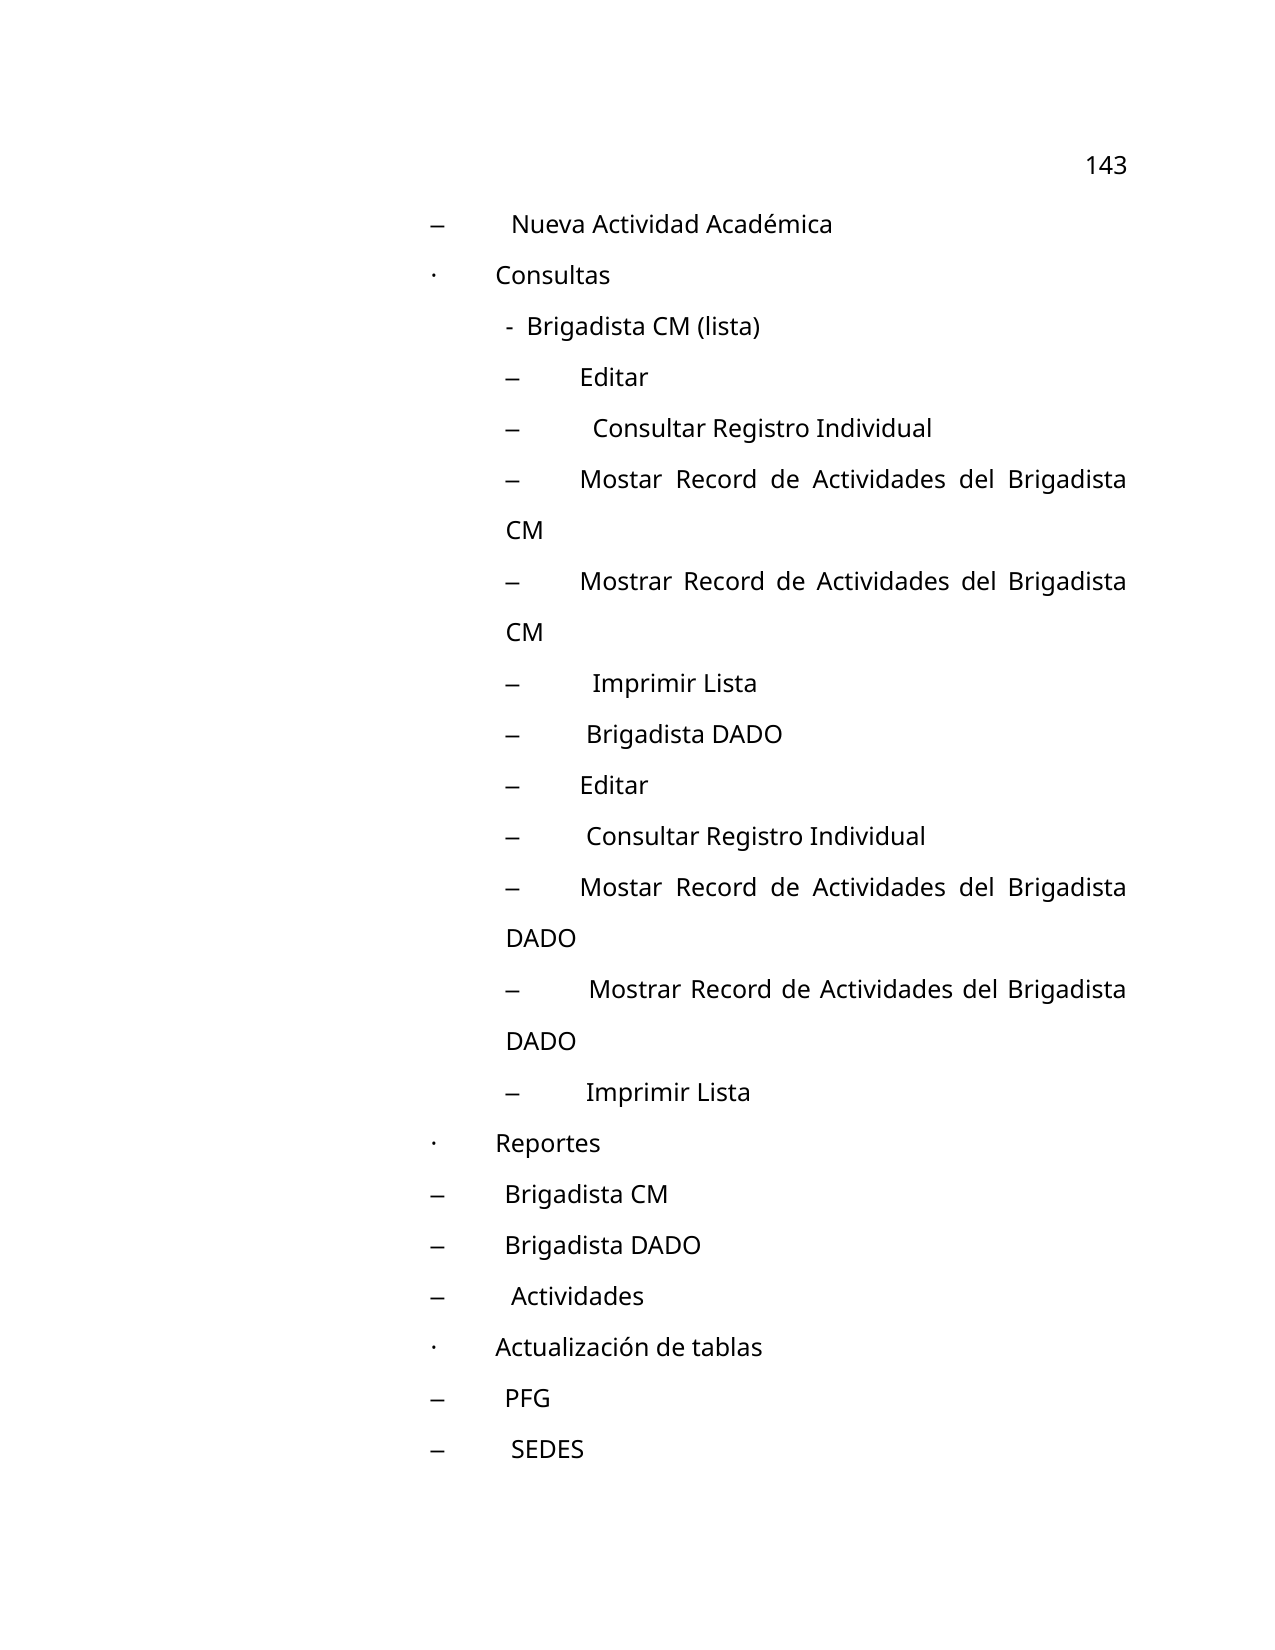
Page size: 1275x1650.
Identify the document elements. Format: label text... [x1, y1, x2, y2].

list Consultar Registro Individual [505, 819, 1127, 853]
list Brigadista DADO [505, 717, 1127, 751]
list Brigadista DADO [430, 1227, 1127, 1261]
list Imprimir Lista [505, 1074, 1127, 1108]
list PFG [430, 1381, 1127, 1414]
list Mostrar Record de Actividades del Brigadista DADO [505, 972, 1127, 1057]
list Mostrar Record de Actividades del Brigadista CM [505, 564, 1127, 649]
list Editar [505, 360, 1127, 394]
text · Consultas [355, 258, 1127, 292]
text · Actualización de tablas [355, 1329, 1127, 1363]
list SEDES [430, 1432, 1127, 1466]
list Mostar Record de Actividades del Brigadista CM [505, 462, 1127, 547]
list Editar [505, 768, 1127, 802]
list Mostar Record de Actividades del Brigadista DADO [505, 870, 1127, 955]
list Brigadista CM [430, 1176, 1127, 1210]
list Actividades [430, 1278, 1127, 1312]
list Nueva Actividad Académica [430, 207, 1127, 241]
text - Brigadista CM (lista) [430, 309, 1127, 343]
text · Reportes [355, 1125, 1127, 1159]
list Imprimir Lista [505, 666, 1127, 700]
list Consultar Registro Individual [505, 411, 1127, 445]
